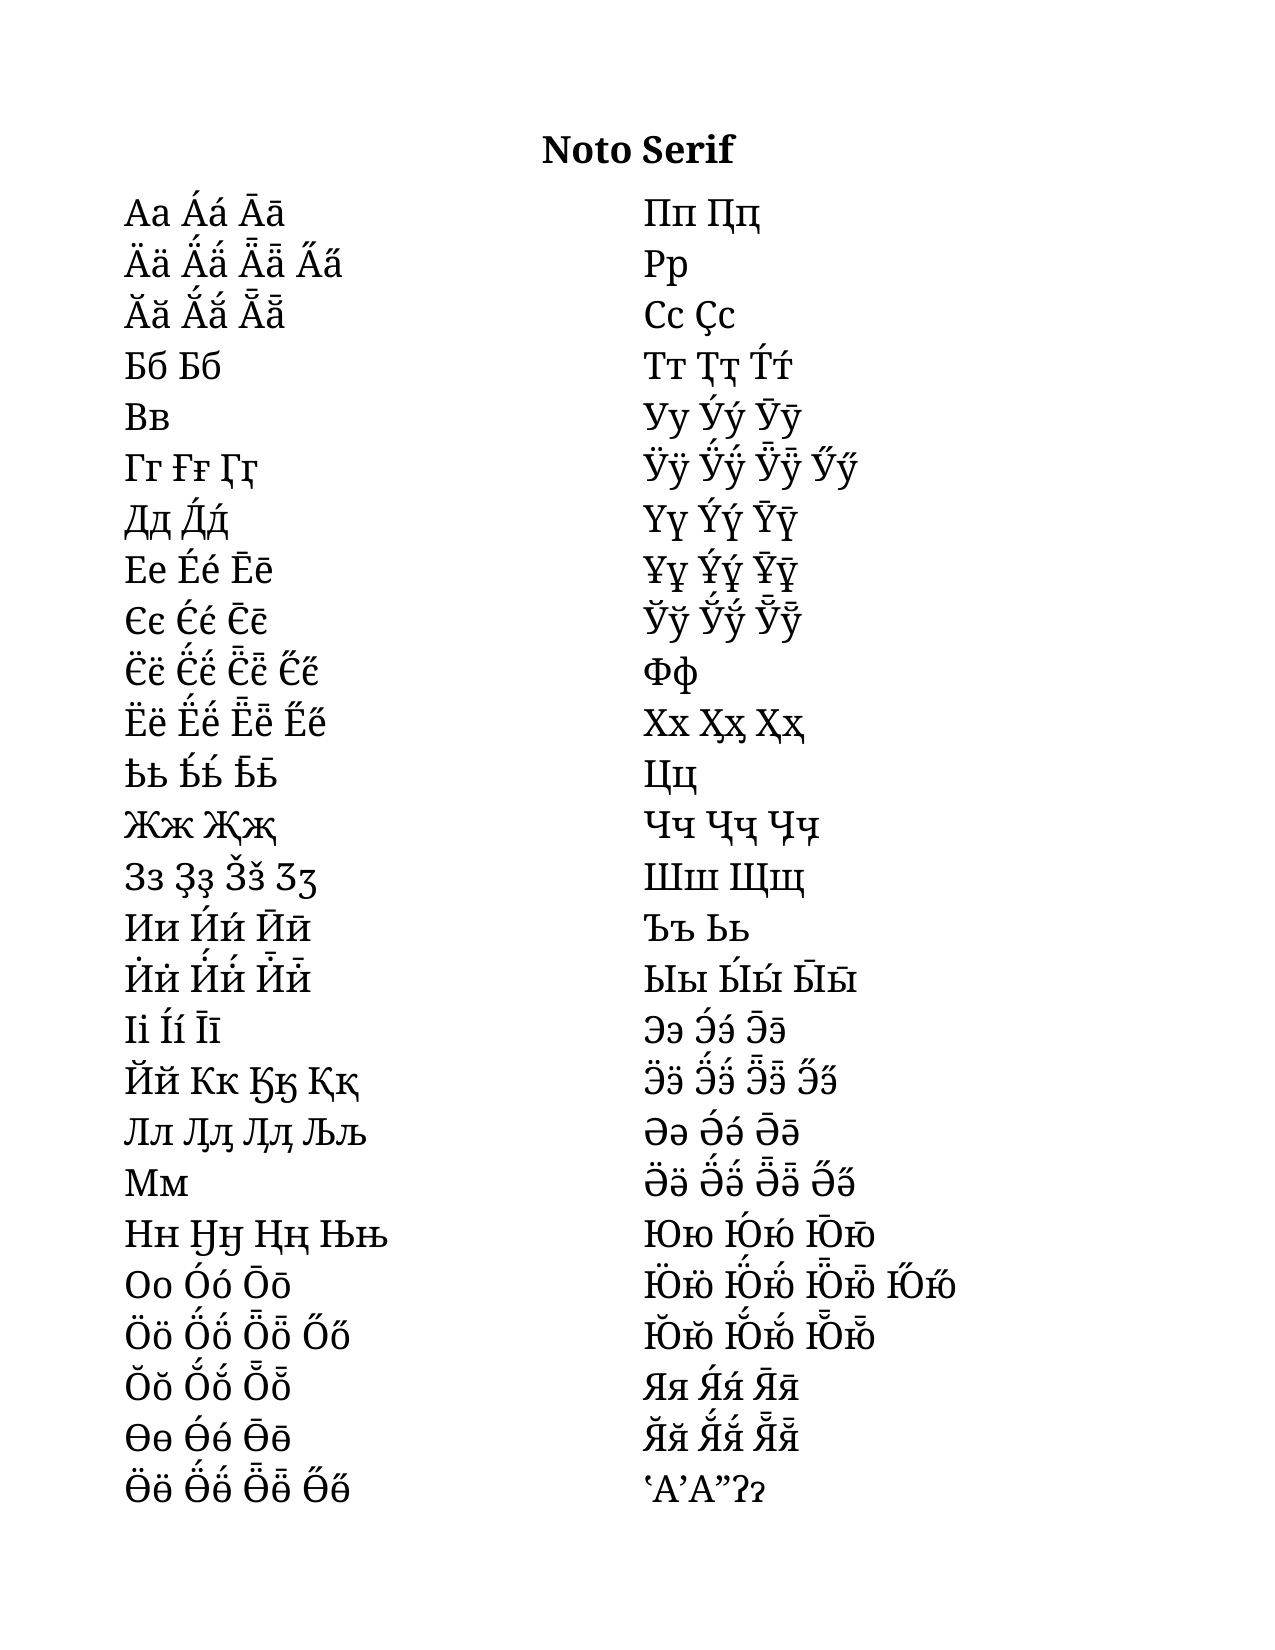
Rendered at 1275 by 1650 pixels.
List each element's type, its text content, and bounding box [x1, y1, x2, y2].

table_header Noto Serif [118, 118, 1157, 181]
table_cell Пп Ԥԥ Рр Сс Ҫс Тт Ҭҭ Т́т́ Уу У́у́ Ӯӯ Ӱӱ Ӱ́ӱ́ Ӱ̄ӱ̄ Ӳӳ Үү Ү́ү́ Ү̄ү̄ Ұұ Ұ́ұ́ Ұ̄ұ̄ Ўў Ў́ў́ Ў̄ў̄ Фф Хх Ӽӽ Ҳҳ Цц Чч Ҷҷ Ӌӌ Шш Щщ Ъъ Ьь Ыы Ы́ы́ Ы̄ы̄ Ээ Э́э́ Э̄э̄ Ӭӭ Ӭ́ӭ́ Ӭ̄ӭ̄ Э̋э̋ Әә Ә́ә́ Ә̄ә̄ Ӛӛ Ӛ́ӛ́ Ӛ̄ӛ̄ Ә̋ә̋ Юю Ю́ю́ Ю̄ю̄ Ю̈ю̈ Ю̈́ю̈́ Ю̈̄ю̈̄ Ю̋ю̋ Ю̆ю̆ Ю̆́ю̆́ Ю̆̄ю̆̄ Яя Я́я́ Я̄я̄ Я̆я̆ Я̆́я̆́ Я̆̄я̆̄ ʽАʼАˮɁɂ [638, 181, 1157, 1519]
table_cell Аа А́а́ А̄а̄ Ӓӓ Ӓ́ӓ́ Ӓ̄ӓ̄ А̋а̋ Ӑӑ Ӑ́ӑ́ Ӑ̄ӑ̄ Бб Бб Вв Гг Ғғ Ӷӷ Дд Д́д́ Ее Е́е́ Е̄е̄ Єє Є́є́ Є̄є̄ Є̈є̈ Є̈́є̈́ Є̈̄є̈̄ Є̋є̋ Ёё Ё́ё́ Ё̄ё̄ Е̋е̋ Ҍҍ Ҍ́ҍ́ Ҍ̄ҍ̄ Жж Җҗ Зз Ҙҙ З̌з̌ Ӡӡ Ии И́и́ Ӣӣ И̇и̇ И̇́и̇́ И̇̄и̇̄ Іі І́і́ І̄і̄ Йй Кк Ӄӄ Ққ Лл Ԓԓ Ӆӆ Љљ Мм Нн Ӈӈ Ңң Њњ Оо О́о́ О̄о̄ Ӧӧ Ӧ́ӧ́ Ӧ̄ӧ̄ О̋о̋ О̆о̆ О̆́о̆́ О̆̄о̆̄ Өө Ө́ө́ Ө̄ө̄ Ӫӫ Ӫ́ӫ́ Ӫ̄ӫ̄ Ө̋ө̋ [118, 181, 637, 1519]
